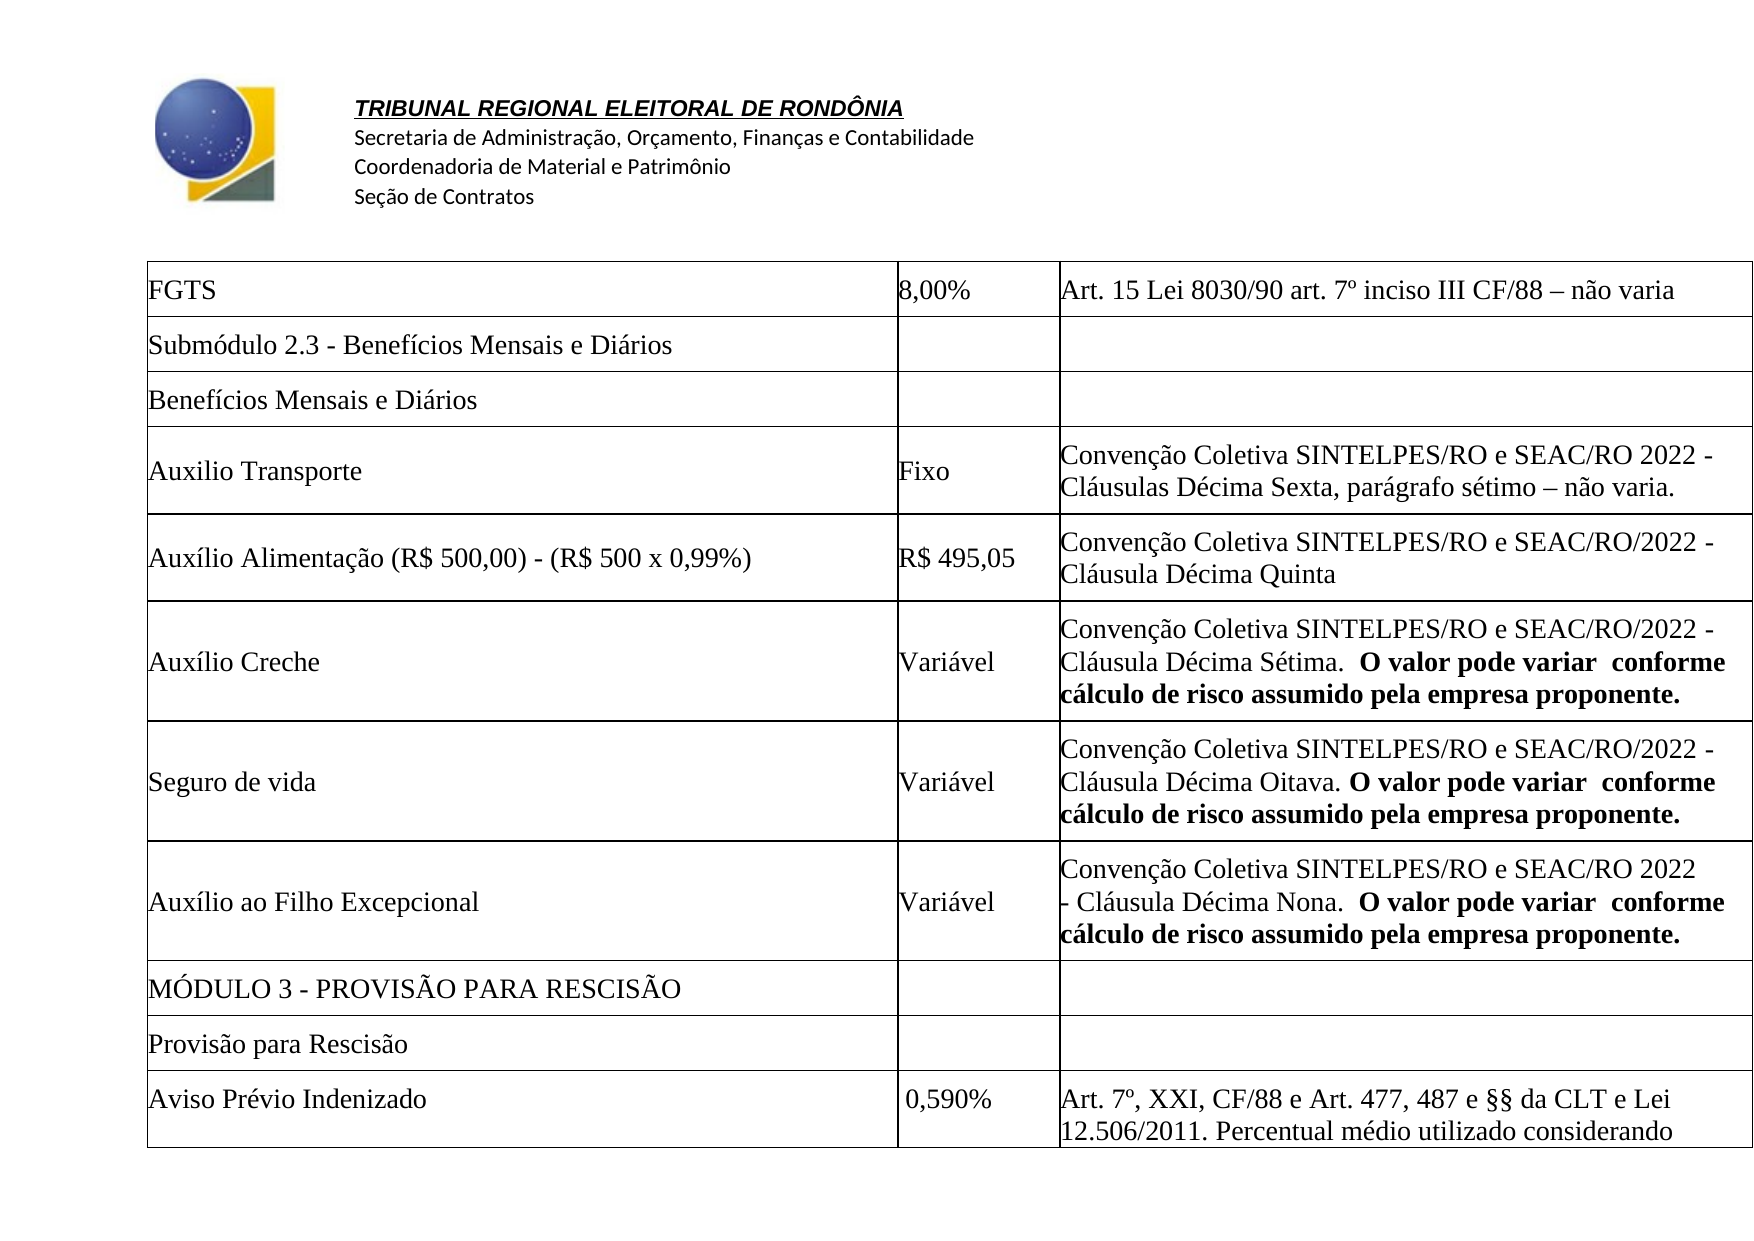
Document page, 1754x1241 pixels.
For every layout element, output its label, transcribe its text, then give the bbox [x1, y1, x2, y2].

table_cell Art. 15 Lei 8030/90 art. 7º inciso III CF/88 – não varia [1061, 262, 1752, 316]
table_cell MÓDULO 3 - PROVISÃO PARA RESCISÃO [148, 961, 897, 1015]
table_cell [1061, 961, 1752, 1015]
table_cell Seguro de vida [148, 722, 897, 840]
table_cell [899, 1016, 1059, 1070]
table_cell [899, 961, 1059, 1015]
table_cell Benefícios Mensais e Diários [148, 372, 897, 426]
table_cell Variável [899, 842, 1059, 960]
table_cell Auxílio ao Filho Excepcional [148, 842, 897, 960]
table_cell 0,590% [899, 1071, 1059, 1147]
table_cell Submódulo 2.3 - Benefícios Mensais e Diários [148, 317, 897, 371]
table_cell Variável [899, 602, 1059, 720]
table_cell Convenção Coletiva SINTELPES/RO e SEAC/RO/2022 - Cláusula Décima Quinta [1061, 515, 1752, 600]
table_cell Auxílio Alimentação (R$ 500,00) - (R$ 500 x 0,99%) [148, 515, 897, 600]
table_cell FGTS [148, 262, 897, 316]
table_cell Convenção Coletiva SINTELPES/RO e SEAC/RO/2022 - Cláusula Décima Oitava. O valor pode variar conforme cálculo de risco assumido pela empresa proponente. [1061, 722, 1752, 840]
table_cell [1061, 372, 1752, 426]
table_cell Aviso Prévio Indenizado [148, 1071, 897, 1147]
table_cell Convenção Coletiva SINTELPES/RO e SEAC/RO 2022 - Cláusulas Décima Sexta, parágrafo sétimo – não varia. [1061, 427, 1752, 513]
table_cell R$ 495,05 [899, 515, 1059, 600]
table_cell Variável [899, 722, 1059, 840]
table_cell Auxílio Creche [148, 602, 897, 720]
table_cell Convenção Coletiva SINTELPES/RO e SEAC/RO/2022 - Cláusula Décima Sétima. O valor pode variar conforme cálculo de risco assumido pela empresa proponente. [1061, 602, 1752, 720]
table_cell 8,00% [899, 262, 1059, 316]
table_cell Provisão para Rescisão [148, 1016, 897, 1070]
table_cell Auxilio Transporte [148, 427, 897, 513]
table_cell [899, 317, 1059, 371]
table_cell [899, 372, 1059, 426]
table_cell [1061, 1016, 1752, 1070]
table_cell [1061, 317, 1752, 371]
table_cell Fixo [899, 427, 1059, 513]
table_cell Art. 7º, XXI, CF/88 e Art. 477, 487 e §§ da CLT e Lei 12.506/2011. Percentual médio utilizado considerando [1061, 1071, 1752, 1147]
table_cell Convenção Coletiva SINTELPES/RO e SEAC/RO 2022 - Cláusula Décima Nona. O valor pode variar conforme cálculo de risco assumido pela empresa proponente. [1061, 842, 1752, 960]
